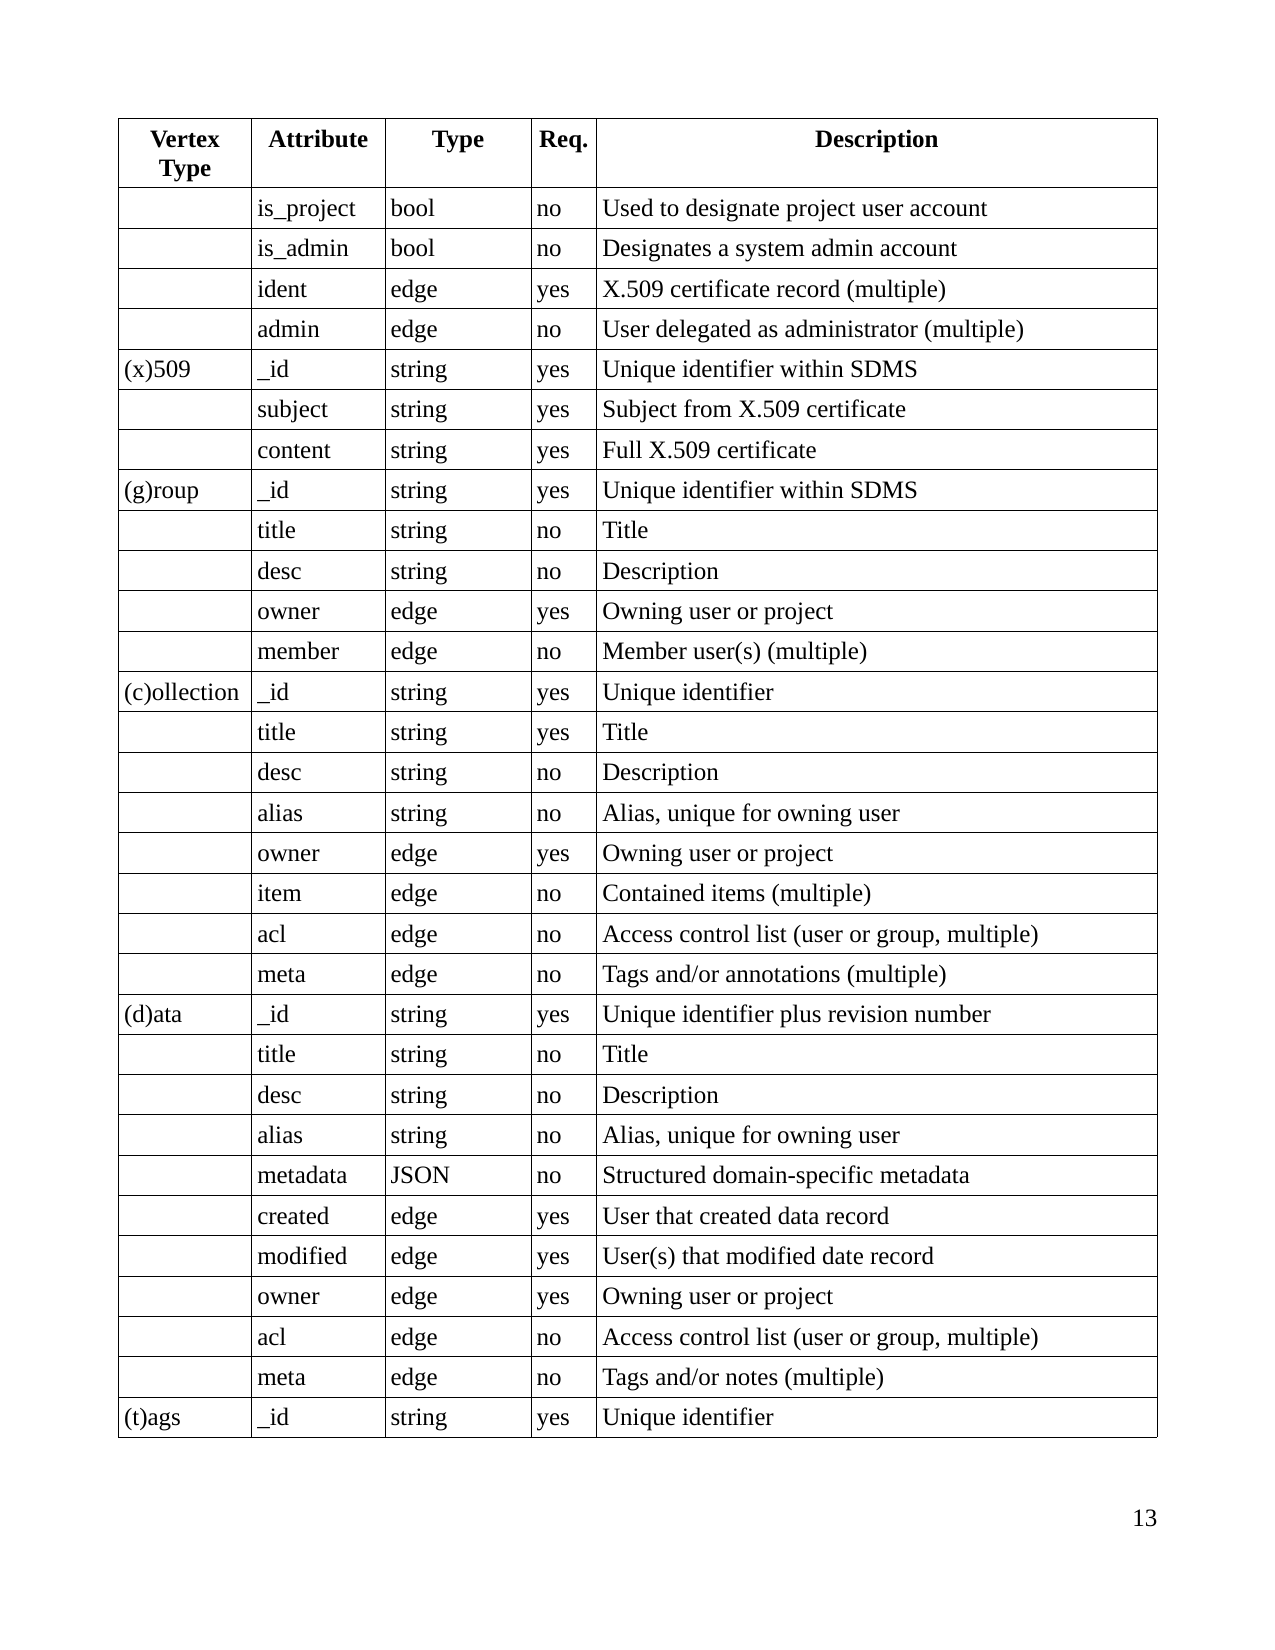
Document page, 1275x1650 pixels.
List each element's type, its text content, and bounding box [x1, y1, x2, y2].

table_cell yes [532, 672, 596, 711]
table_cell edge [386, 1317, 531, 1356]
table_cell [119, 833, 251, 872]
table_cell string [386, 470, 531, 510]
table_cell Owning user or project [597, 833, 1157, 872]
table_cell edge [386, 1196, 531, 1235]
table_cell no [532, 1317, 596, 1356]
table_cell owner [252, 1277, 385, 1316]
table_cell no [532, 1075, 596, 1114]
table_cell Owning user or project [597, 591, 1157, 631]
table_cell Description [597, 551, 1157, 590]
table_cell yes [532, 1196, 596, 1235]
table_cell edge [386, 1277, 531, 1316]
table_cell desc [252, 753, 385, 792]
table_cell string [386, 1035, 531, 1074]
table_cell (c)ollection [119, 672, 251, 711]
table_cell [119, 712, 251, 752]
table_header Description [597, 119, 1157, 187]
table_cell [119, 269, 251, 308]
table_cell string [386, 511, 531, 550]
table_cell User that created data record [597, 1196, 1157, 1235]
table_cell content [252, 430, 385, 469]
table_cell edge [386, 309, 531, 348]
table_cell no [532, 1115, 596, 1155]
table_cell owner [252, 833, 385, 872]
table_cell JSON [386, 1156, 531, 1195]
table_cell Unique identifier within SDMS [597, 470, 1157, 510]
table_cell no [532, 914, 596, 953]
table_cell string [386, 672, 531, 711]
table_cell string [386, 1075, 531, 1114]
table_cell User delegated as administrator (multiple) [597, 309, 1157, 348]
table_header Vertex Type [119, 119, 251, 187]
table_cell [119, 1196, 251, 1235]
table_cell ident [252, 269, 385, 308]
table_cell no [532, 1156, 596, 1195]
table_cell [119, 1075, 251, 1114]
table_cell no [532, 954, 596, 993]
table_cell Alias, unique for owning user [597, 793, 1157, 832]
table_cell Title [597, 1035, 1157, 1074]
table_cell string [386, 551, 531, 590]
table_cell edge [386, 1236, 531, 1276]
table_cell [119, 1156, 251, 1195]
table_cell Title [597, 712, 1157, 752]
table_cell _id [252, 470, 385, 510]
table_cell subject [252, 390, 385, 429]
table_cell [119, 874, 251, 913]
table_cell acl [252, 1317, 385, 1356]
table_cell string [386, 390, 531, 429]
table_cell no [532, 1357, 596, 1397]
table_cell Unique identifier [597, 1398, 1157, 1437]
table_header Req. [532, 119, 596, 187]
table_cell Unique identifier [597, 672, 1157, 711]
table_cell User(s) that modified date record [597, 1236, 1157, 1276]
table_cell [119, 1357, 251, 1397]
table_cell owner [252, 591, 385, 631]
table_cell X.509 certificate record (multiple) [597, 269, 1157, 308]
table_cell Member user(s) (multiple) [597, 632, 1157, 671]
table_cell [119, 954, 251, 993]
table_cell admin [252, 309, 385, 348]
table_cell [119, 914, 251, 953]
table_cell [119, 1277, 251, 1316]
table_cell edge [386, 874, 531, 913]
table_cell string [386, 430, 531, 469]
table_cell yes [532, 712, 596, 752]
table_cell alias [252, 793, 385, 832]
table_cell desc [252, 1075, 385, 1114]
table_cell edge [386, 591, 531, 631]
table_cell meta [252, 954, 385, 993]
table_cell title [252, 511, 385, 550]
table_cell yes [532, 591, 596, 631]
table_cell [119, 511, 251, 550]
table_cell edge [386, 954, 531, 993]
table_cell yes [532, 1398, 596, 1437]
table_cell title [252, 712, 385, 752]
table_cell _id [252, 1398, 385, 1437]
table_cell yes [532, 269, 596, 308]
table_cell no [532, 551, 596, 590]
table_cell Access control list (user or group, multiple) [597, 914, 1157, 953]
table_cell desc [252, 551, 385, 590]
table_cell Title [597, 511, 1157, 550]
table_cell modified [252, 1236, 385, 1276]
table_cell bool [386, 188, 531, 227]
table_cell Unique identifier plus revision number [597, 995, 1157, 1034]
table_cell meta [252, 1357, 385, 1397]
table_cell [119, 390, 251, 429]
table_cell item [252, 874, 385, 913]
table_cell yes [532, 1236, 596, 1276]
table_cell _id [252, 995, 385, 1034]
table_cell Contained items (multiple) [597, 874, 1157, 913]
table_cell yes [532, 390, 596, 429]
table_cell [119, 591, 251, 631]
table_cell Used to designate project user account [597, 188, 1157, 227]
table_cell [119, 1236, 251, 1276]
table_cell Access control list (user or group, multiple) [597, 1317, 1157, 1356]
table_cell no [532, 793, 596, 832]
table_cell title [252, 1035, 385, 1074]
table_cell yes [532, 470, 596, 510]
table_cell bool [386, 229, 531, 268]
table_cell [119, 551, 251, 590]
table_cell acl [252, 914, 385, 953]
table_cell yes [532, 1277, 596, 1316]
table_cell Subject from X.509 certificate [597, 390, 1157, 429]
table_cell (t)ags [119, 1398, 251, 1437]
table_cell Owning user or project [597, 1277, 1157, 1316]
table_cell edge [386, 632, 531, 671]
table_cell edge [386, 833, 531, 872]
table_cell no [532, 511, 596, 550]
table_cell no [532, 1035, 596, 1074]
table_cell Description [597, 1075, 1157, 1114]
table_cell Unique identifier within SDMS [597, 350, 1157, 389]
table_cell no [532, 188, 596, 227]
table_cell edge [386, 914, 531, 953]
table_cell yes [532, 833, 596, 872]
table_cell string [386, 350, 531, 389]
table_cell string [386, 1398, 531, 1437]
table_cell member [252, 632, 385, 671]
table_cell Designates a system admin account [597, 229, 1157, 268]
table_cell Description [597, 753, 1157, 792]
table_cell no [532, 753, 596, 792]
table_cell is_project [252, 188, 385, 227]
table_cell Tags and/or notes (multiple) [597, 1357, 1157, 1397]
table_cell _id [252, 672, 385, 711]
table_header Type [386, 119, 531, 187]
table_cell string [386, 712, 531, 752]
table_cell [119, 309, 251, 348]
table_cell string [386, 1115, 531, 1155]
table_cell (x)509 [119, 350, 251, 389]
table_cell edge [386, 269, 531, 308]
table_cell no [532, 632, 596, 671]
table_cell Tags and/or annotations (multiple) [597, 954, 1157, 993]
table_cell string [386, 793, 531, 832]
table_cell [119, 1115, 251, 1155]
table_cell edge [386, 1357, 531, 1397]
table_cell no [532, 874, 596, 913]
table_cell [119, 430, 251, 469]
table_cell (g)roup [119, 470, 251, 510]
table_cell metadata [252, 1156, 385, 1195]
table_cell is_admin [252, 229, 385, 268]
table_cell [119, 632, 251, 671]
table_cell [119, 1035, 251, 1074]
table_cell [119, 229, 251, 268]
table_cell Full X.509 certificate [597, 430, 1157, 469]
table_cell string [386, 753, 531, 792]
table_cell alias [252, 1115, 385, 1155]
table_header Attribute [252, 119, 385, 187]
table_cell Structured domain-specific metadata [597, 1156, 1157, 1195]
table_cell (d)ata [119, 995, 251, 1034]
table_cell yes [532, 350, 596, 389]
table_cell no [532, 229, 596, 268]
table_cell [119, 753, 251, 792]
table_cell yes [532, 995, 596, 1034]
table_cell created [252, 1196, 385, 1235]
table_cell [119, 1317, 251, 1356]
table_cell no [532, 309, 596, 348]
table_cell [119, 793, 251, 832]
table_cell [119, 188, 251, 227]
table_cell Alias, unique for owning user [597, 1115, 1157, 1155]
table_cell _id [252, 350, 385, 389]
table_cell yes [532, 430, 596, 469]
table_cell string [386, 995, 531, 1034]
